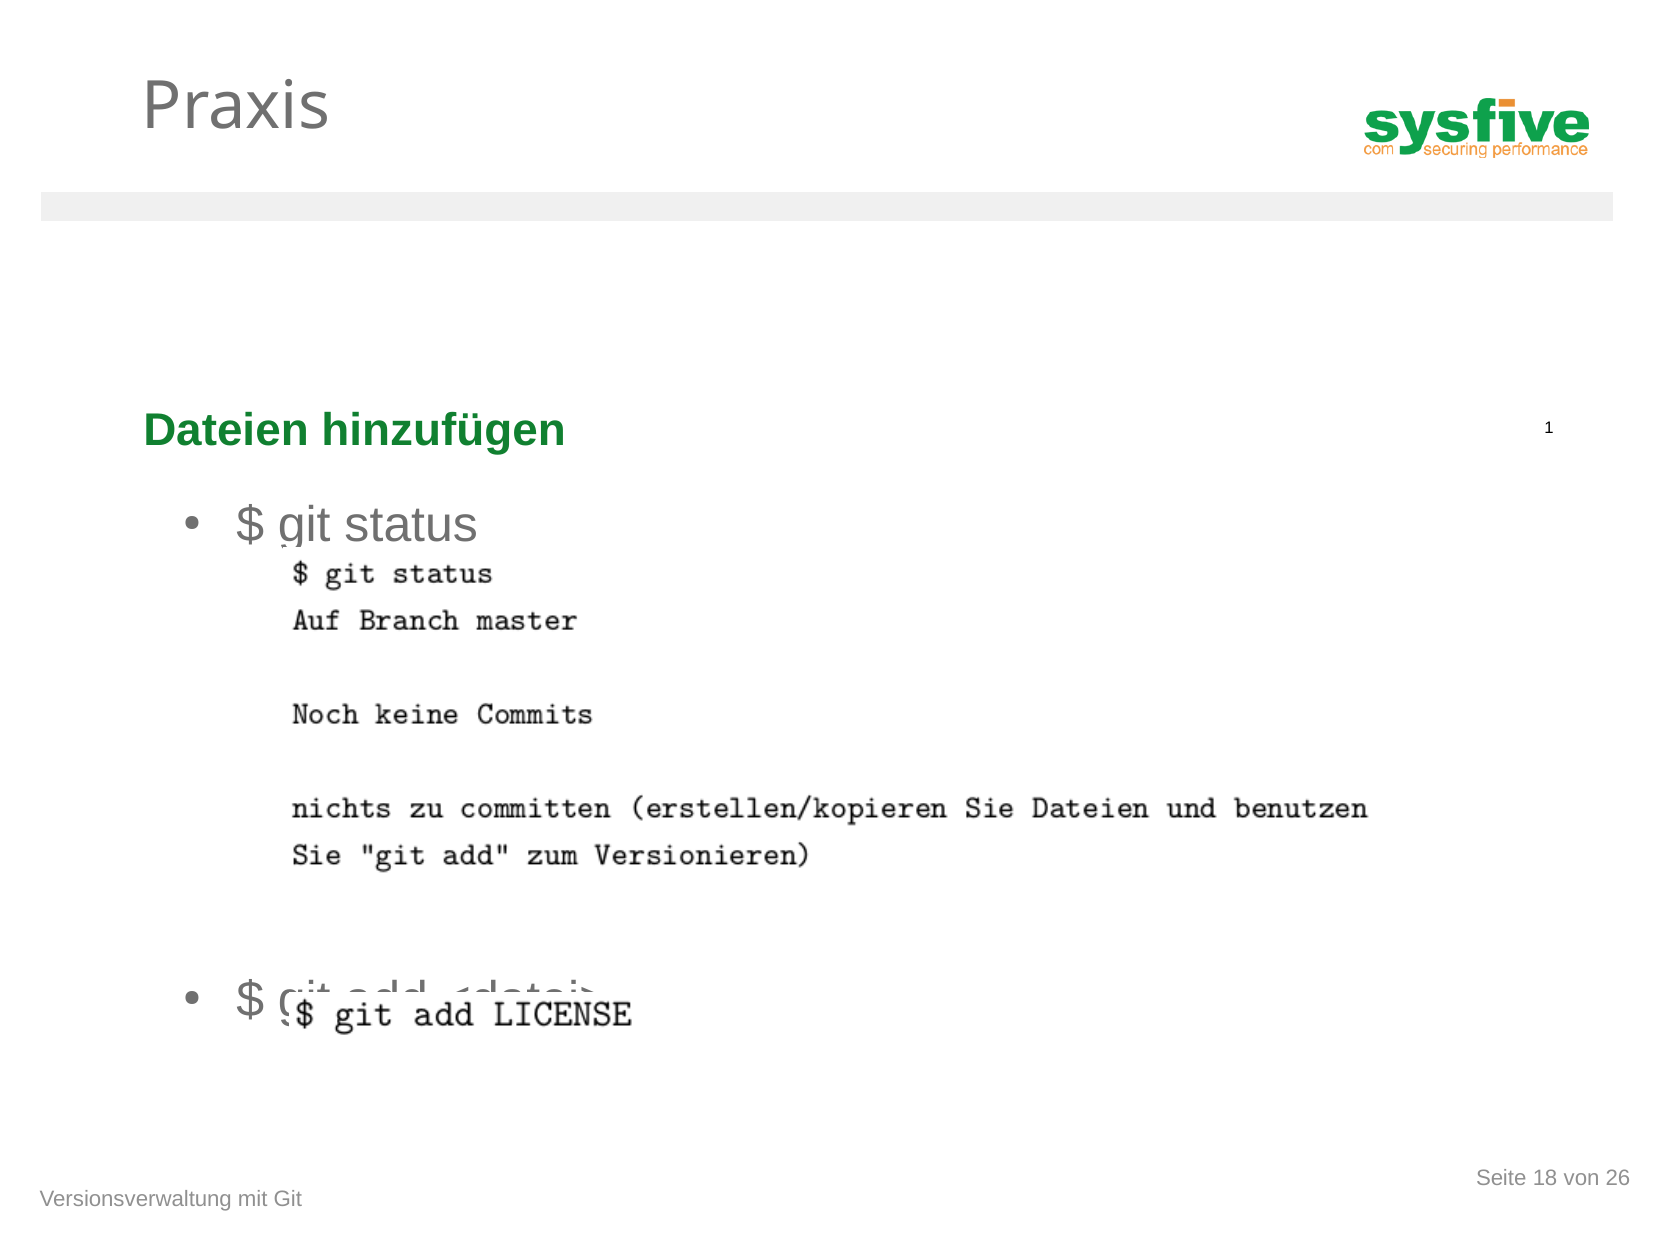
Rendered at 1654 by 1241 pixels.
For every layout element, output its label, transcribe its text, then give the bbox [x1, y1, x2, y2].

list $ git status $ git add <datei> [165, 496, 1276, 1111]
text_box Versionsverwaltung mit Git [11, 1181, 331, 1217]
title Praxis [141, 59, 1099, 146]
title Dateien hinzufügen [143, 386, 1100, 473]
picture [289, 992, 638, 1038]
text_box 1 [1535, 412, 1560, 443]
text_box Seite <number> von 26 [1452, 1139, 1654, 1218]
text_box [41, 192, 1613, 221]
picture [283, 547, 1375, 875]
picture [1364, 98, 1589, 158]
